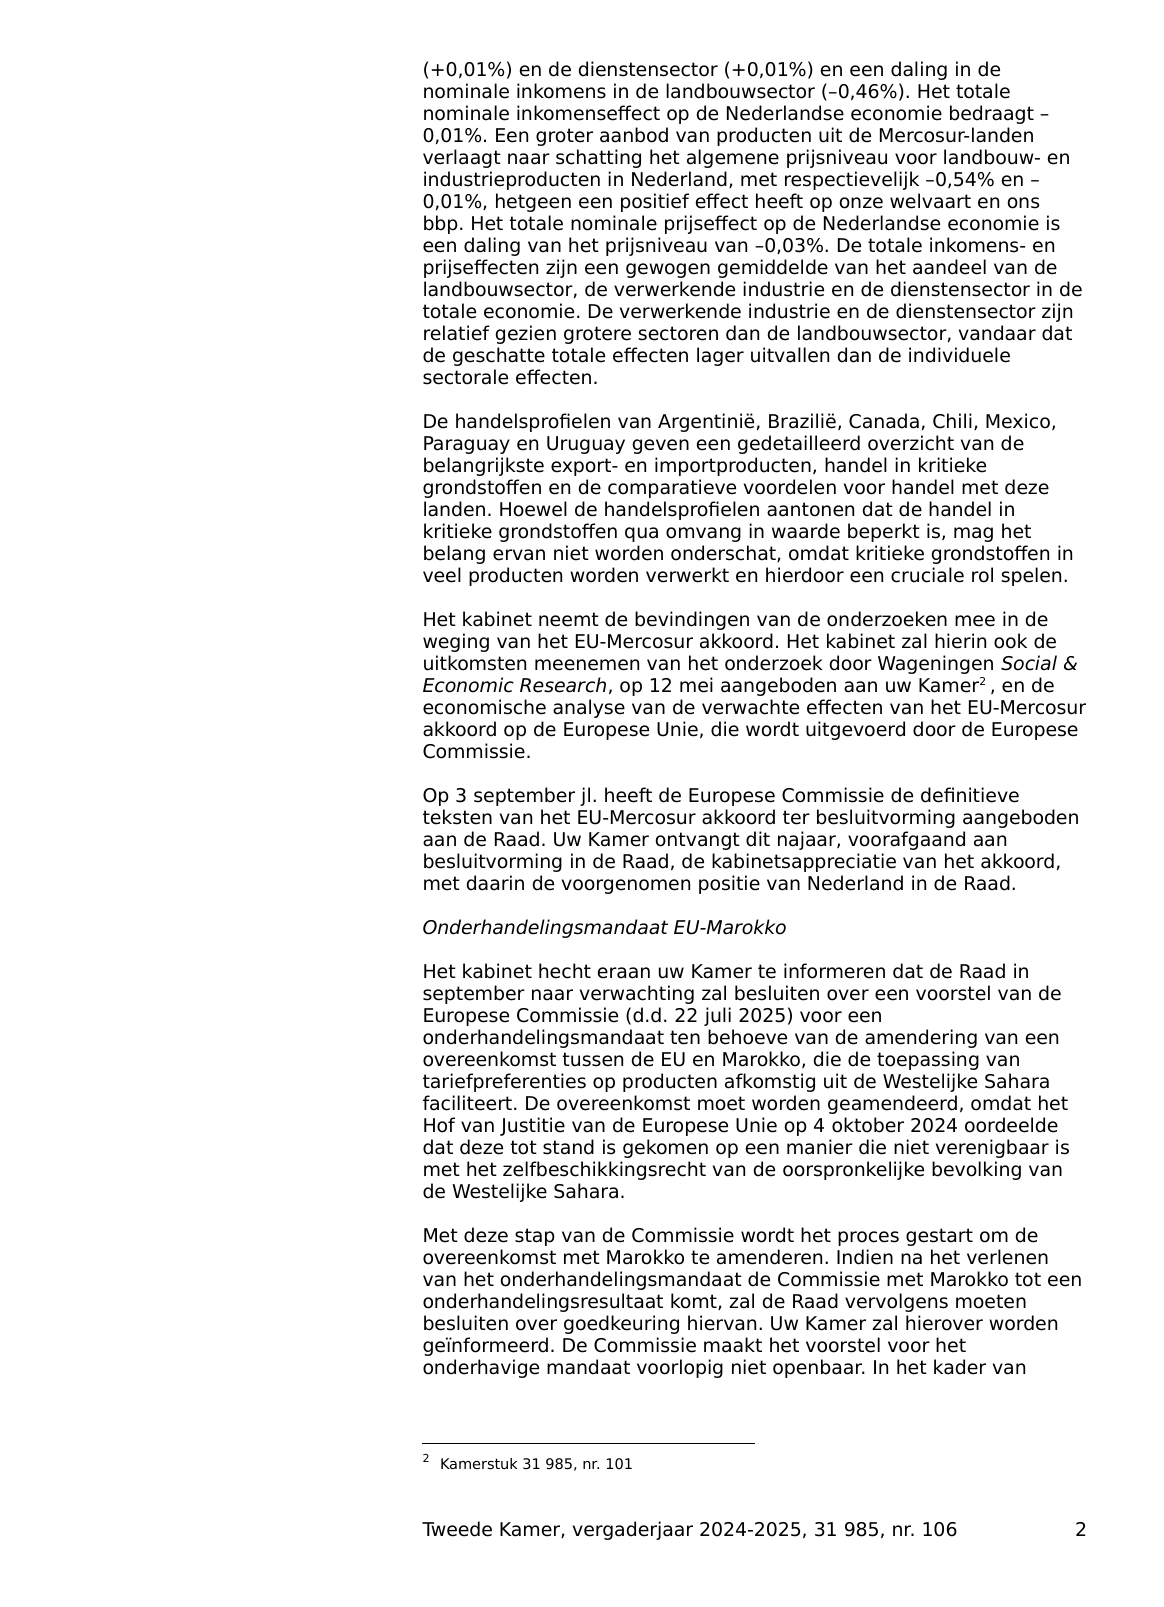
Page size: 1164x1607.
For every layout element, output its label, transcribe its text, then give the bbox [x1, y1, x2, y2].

text De handelsprofielen van Argentinië, Brazilië, Canada, Chili, Mexico, Paraguay en Uruguay geven een gedetailleerd overzicht van de belangrijkste export- en importproducten, handel in kritieke grondstoffen en de comparatieve voordelen voor handel met deze landen. Hoewel de handelsprofielen aantonen dat de handel in kritieke grondstoffen qua omvang in waarde beperkt is, mag het belang ervan niet worden onderschat, omdat kritieke grondstoffen in veel producten worden verwerkt en hierdoor een cruciale rol spelen. [422, 411, 1087, 587]
text Het kabinet hecht eraan uw Kamer te informeren dat de Raad in september naar verwachting zal besluiten over een voorstel van de Europese Commissie (d.d. 22 juli 2025) voor een onderhandelingsmandaat ten behoeve van de amendering van een overeenkomst tussen de EU en Marokko, die de toepassing van tariefpreferenties op producten afkomstig uit de Westelijke Sahara faciliteert. De overeenkomst moet worden geamendeerd, omdat het Hof van Justitie van de Europese Unie op 4 oktober 2024 oordeelde dat deze tot stand is gekomen op een manier die niet verenigbaar is met het zelfbeschikkingsrecht van de oorspronkelijke bevolking van de Westelijke Sahara. [422, 961, 1087, 1203]
text (+0,01%) en de dienstensector (+0,01%) en een daling in de nominale inkomens in de landbouwsector (–0,46%). Het totale nominale inkomenseffect op de Nederlandse economie bedraagt –0,01%. Een groter aanbod van producten uit de Mercosur-landen verlaagt naar schatting het algemene prijsniveau voor landbouw- en industrieproducten in Nederland, met respectievelijk –0,54% en –0,01%, hetgeen een positief effect heeft op onze welvaart en ons bbp. Het totale nominale prijseffect op de Nederlandse economie is een daling van het prijsniveau van –0,03%. De totale inkomens- en prijseffecten zijn een gewogen gemiddelde van het aandeel van de landbouwsector, de verwerkende industrie en de dienstensector in de totale economie. De verwerkende industrie en de dienstensector zijn relatief gezien grotere sectoren dan de landbouwsector, vandaar dat de geschatte totale effecten lager uitvallen dan de individuele sectorale effecten. [422, 59, 1087, 389]
subtitle Onderhandelingsmandaat EU-Marokko [422, 917, 1087, 939]
text Met deze stap van de Commissie wordt het proces gestart om de overeenkomst met Marokko te amenderen. Indien na het verlenen van het onderhandelingsmandaat de Commissie met Marokko tot een onderhandelingsresultaat komt, zal de Raad vervolgens moeten besluiten over goedkeuring hiervan. Uw Kamer zal hierover worden geïnformeerd. De Commissie maakt het voorstel voor het onderhavige mandaat voorlopig niet openbaar. In het kader van [422, 1225, 1087, 1379]
text Het kabinet neemt de bevindingen van de onderzoeken mee in de weging van het EU-Mercosur akkoord. Het kabinet zal hierin ook de uitkomsten meenemen van het onderzoek door Wageningen Social & Economic Research, op 12 mei aangeboden aan uw Kamer, en de economische analyse van de verwachte effecten van het EU-Mercosur akkoord op de Europese Unie, die wordt uitgevoerd door de Europese Commissie. [422, 609, 1087, 763]
text Kamerstuk 31 985, nr. 101 [422, 1452, 1087, 1474]
text Op 3 september jl. heeft de Europese Commissie de definitieve teksten van het EU-Mercosur akkoord ter besluitvorming aangeboden aan de Raad. Uw Kamer ontvangt dit najaar, voorafgaand aan besluitvorming in de Raad, de kabinetsappreciatie van het akkoord, met daarin de voorgenomen positie van Nederland in de Raad. [422, 785, 1087, 895]
